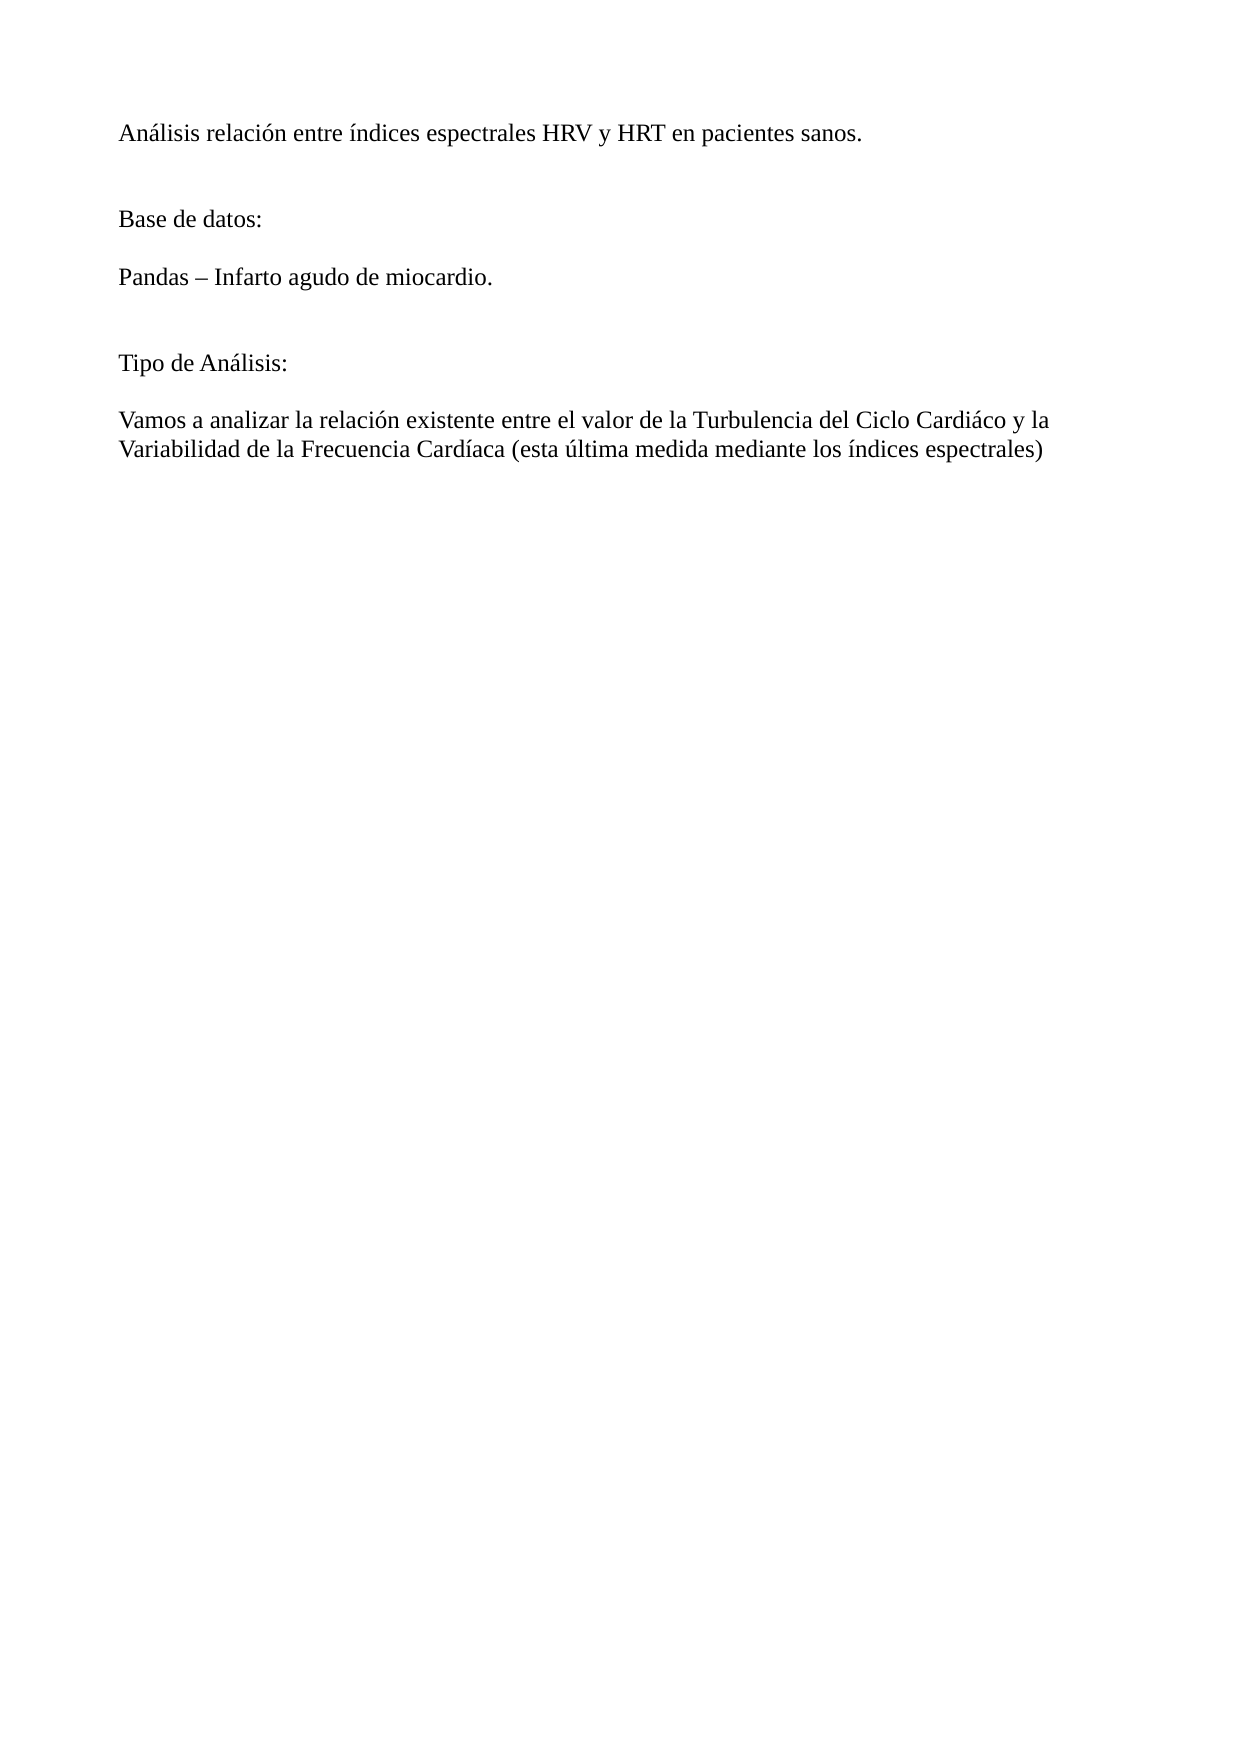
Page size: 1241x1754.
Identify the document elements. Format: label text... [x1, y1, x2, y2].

text Base de datos: [118, 204, 1122, 233]
text Análisis relación entre índices espectrales HRV y HRT en pacientes sanos. [118, 118, 1122, 147]
text Tipo de Análisis: [118, 348, 1122, 377]
text Pandas – Infarto agudo de miocardio. [118, 262, 1122, 291]
text Vamos a analizar la relación existente entre el valor de la Turbulencia del Ciclo Cardiáco y la Variabilidad de la Frecuencia Cardíaca (esta última medida mediante los índices espectrales) [118, 406, 1122, 463]
